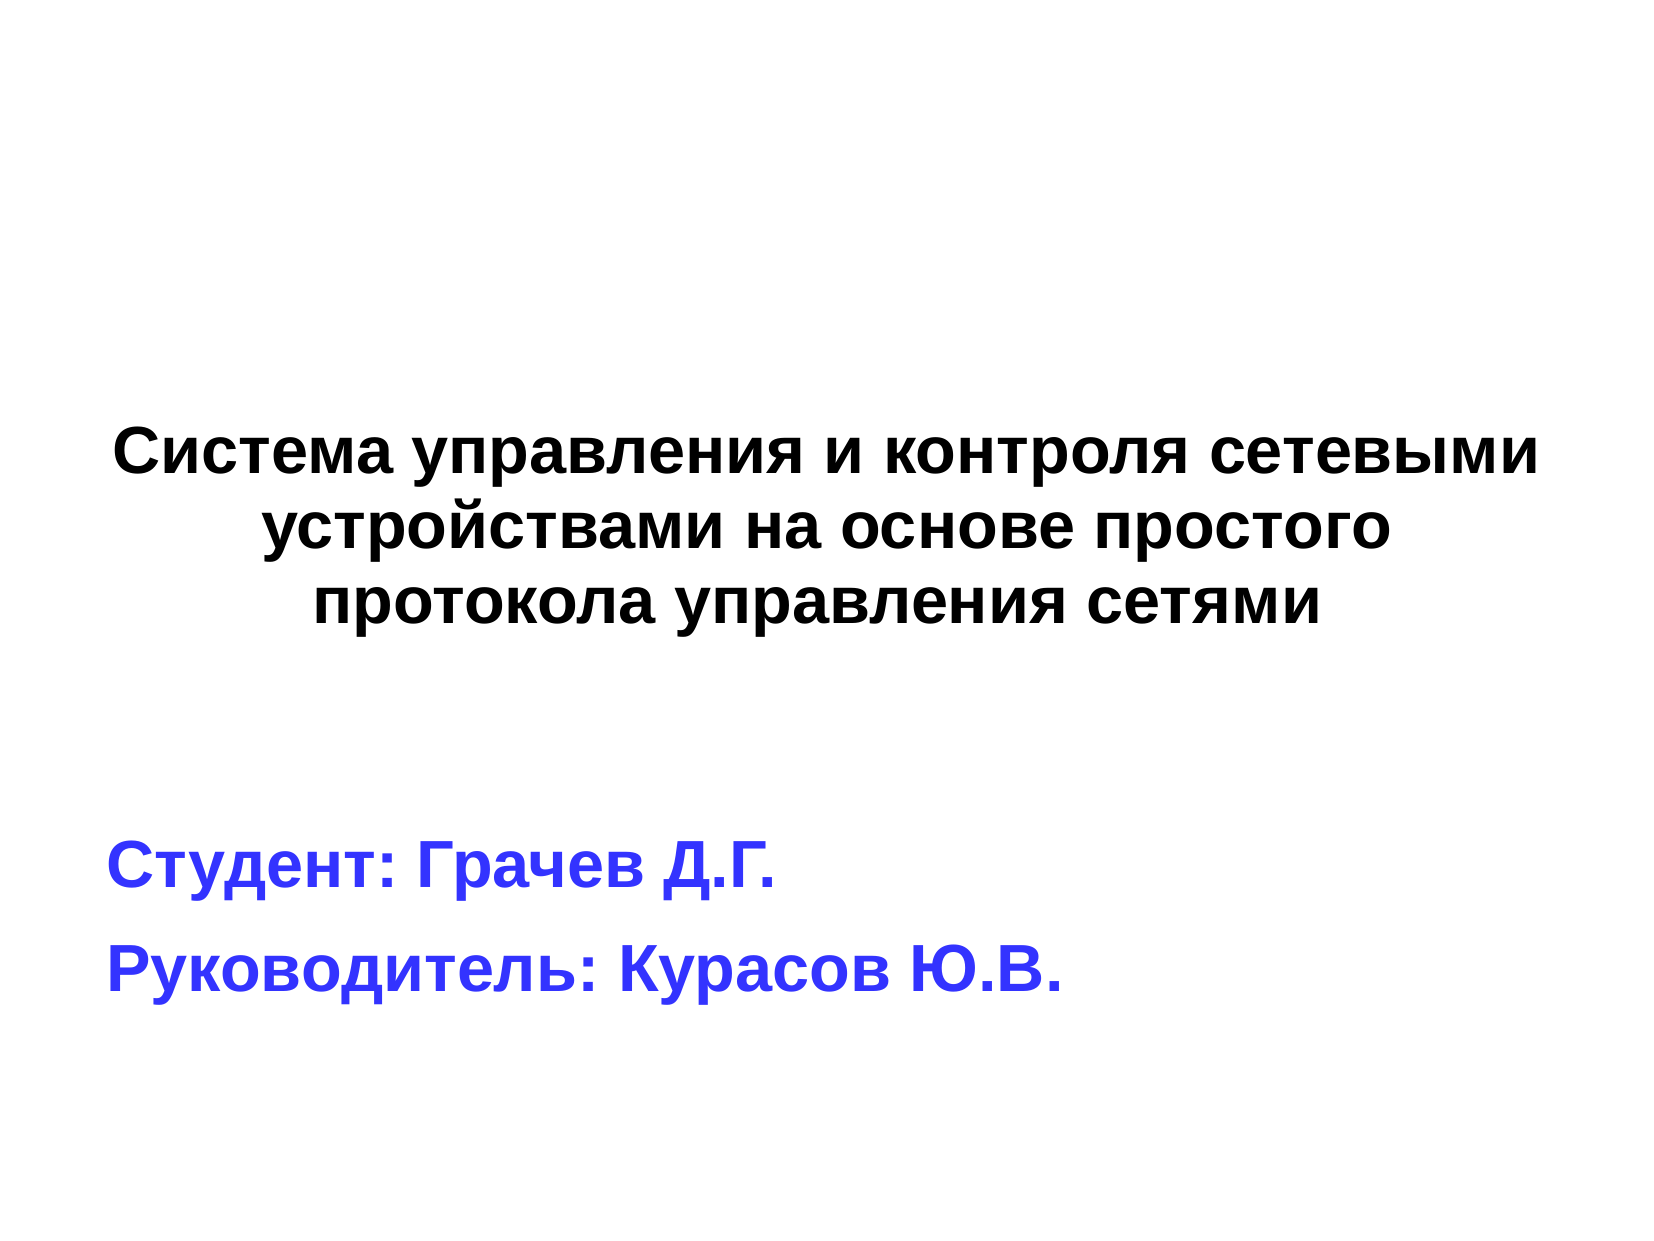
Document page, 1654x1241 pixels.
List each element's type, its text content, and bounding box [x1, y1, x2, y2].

list Студент: Грачев Д.Г. Руководитель: Курасов Ю.В. [106, 826, 1595, 1193]
title Система управления и контроля сетевыми устройствами на основе простого протокола управления сетями [82, 413, 1571, 638]
